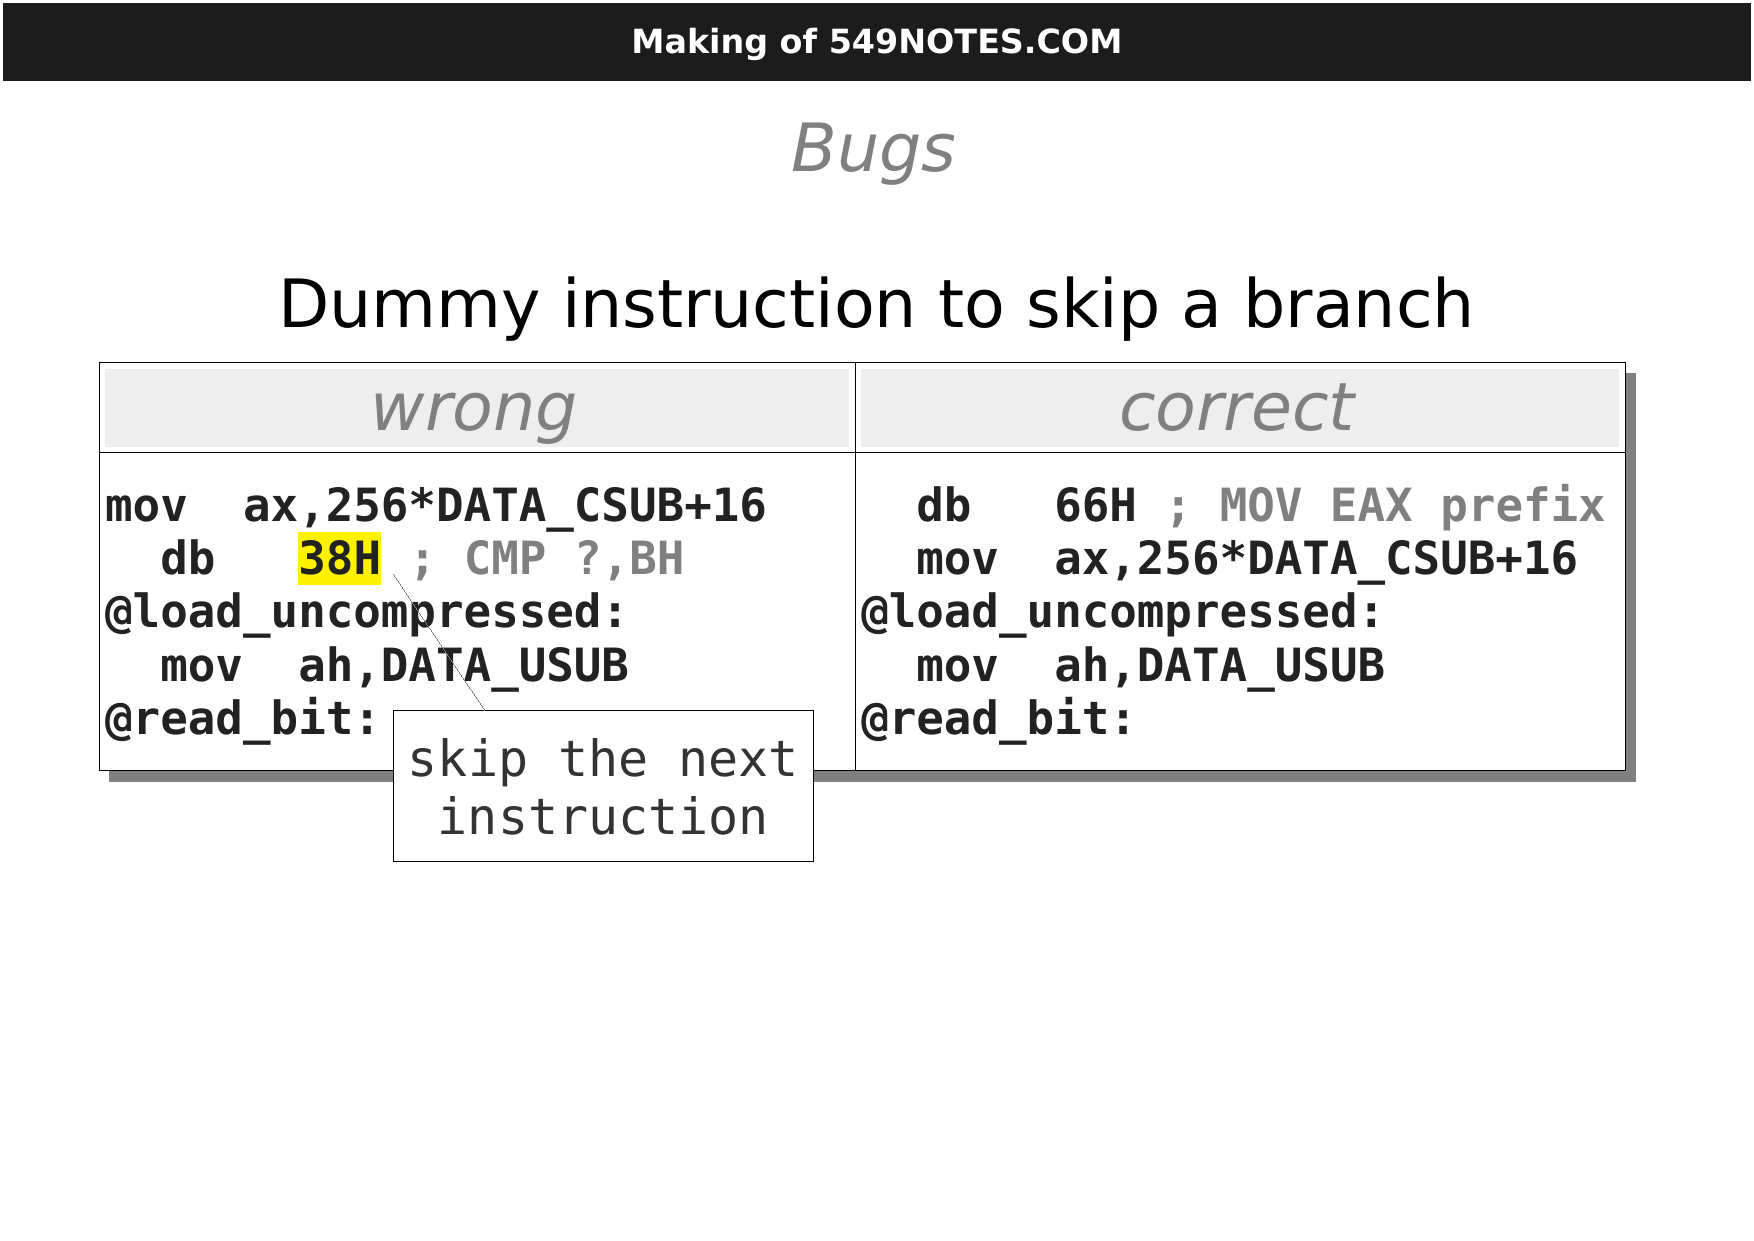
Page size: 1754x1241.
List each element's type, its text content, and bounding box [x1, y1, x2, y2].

table_header wrong [100, 363, 855, 452]
table_cell db 66H ; MOV EAX prefix mov ax,256*DATA_CSUB+16 @load_uncompressed: mov ah,DATA_USUB @read_bit: [856, 453, 1625, 770]
text Bugs [3, 110, 1751, 188]
table_header correct [856, 363, 1625, 452]
table_cell mov ax,256*DATA_CSUB+16 db 38H ; CMP ?,BH @load_uncompressed: mov ah,DATA_USUB @read_bit: [100, 453, 855, 770]
text Dummy instruction to skip a branch [3, 265, 1751, 343]
